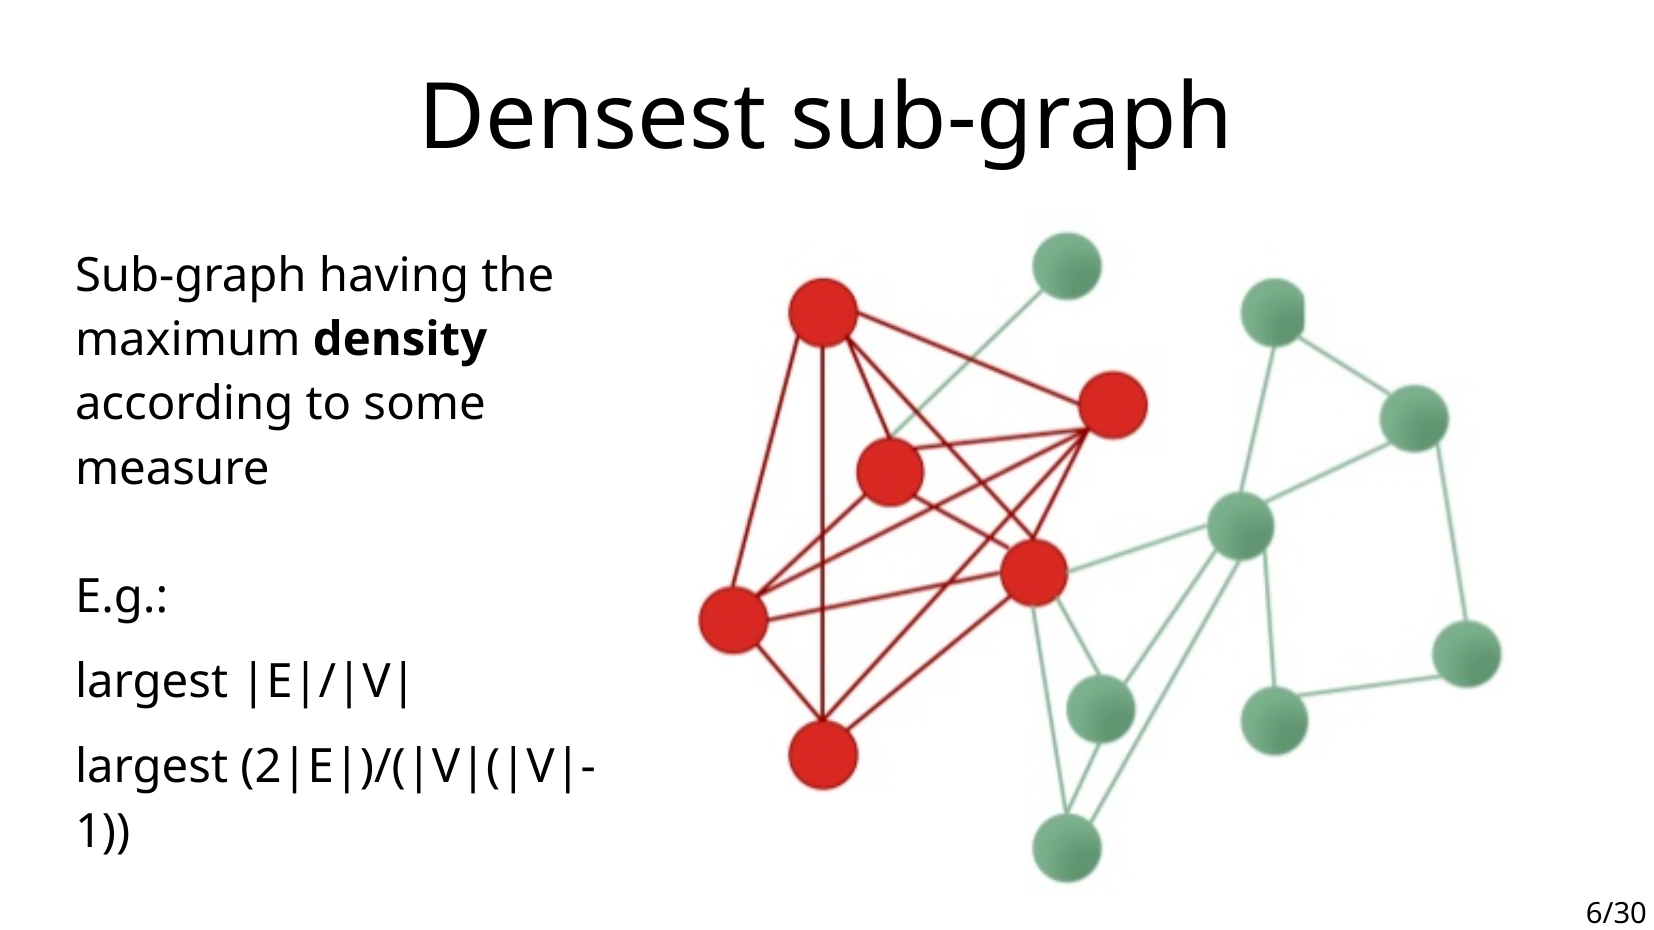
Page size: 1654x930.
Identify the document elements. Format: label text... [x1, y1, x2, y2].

title Densest sub-graph [82, 1, 1571, 225]
list Sub-graph having the maximum density according to some measure E.g.: largest |E|/|V| largest (2|E|)/(|V|(|V|-1)) [75, 240, 646, 871]
picture [696, 185, 1559, 905]
